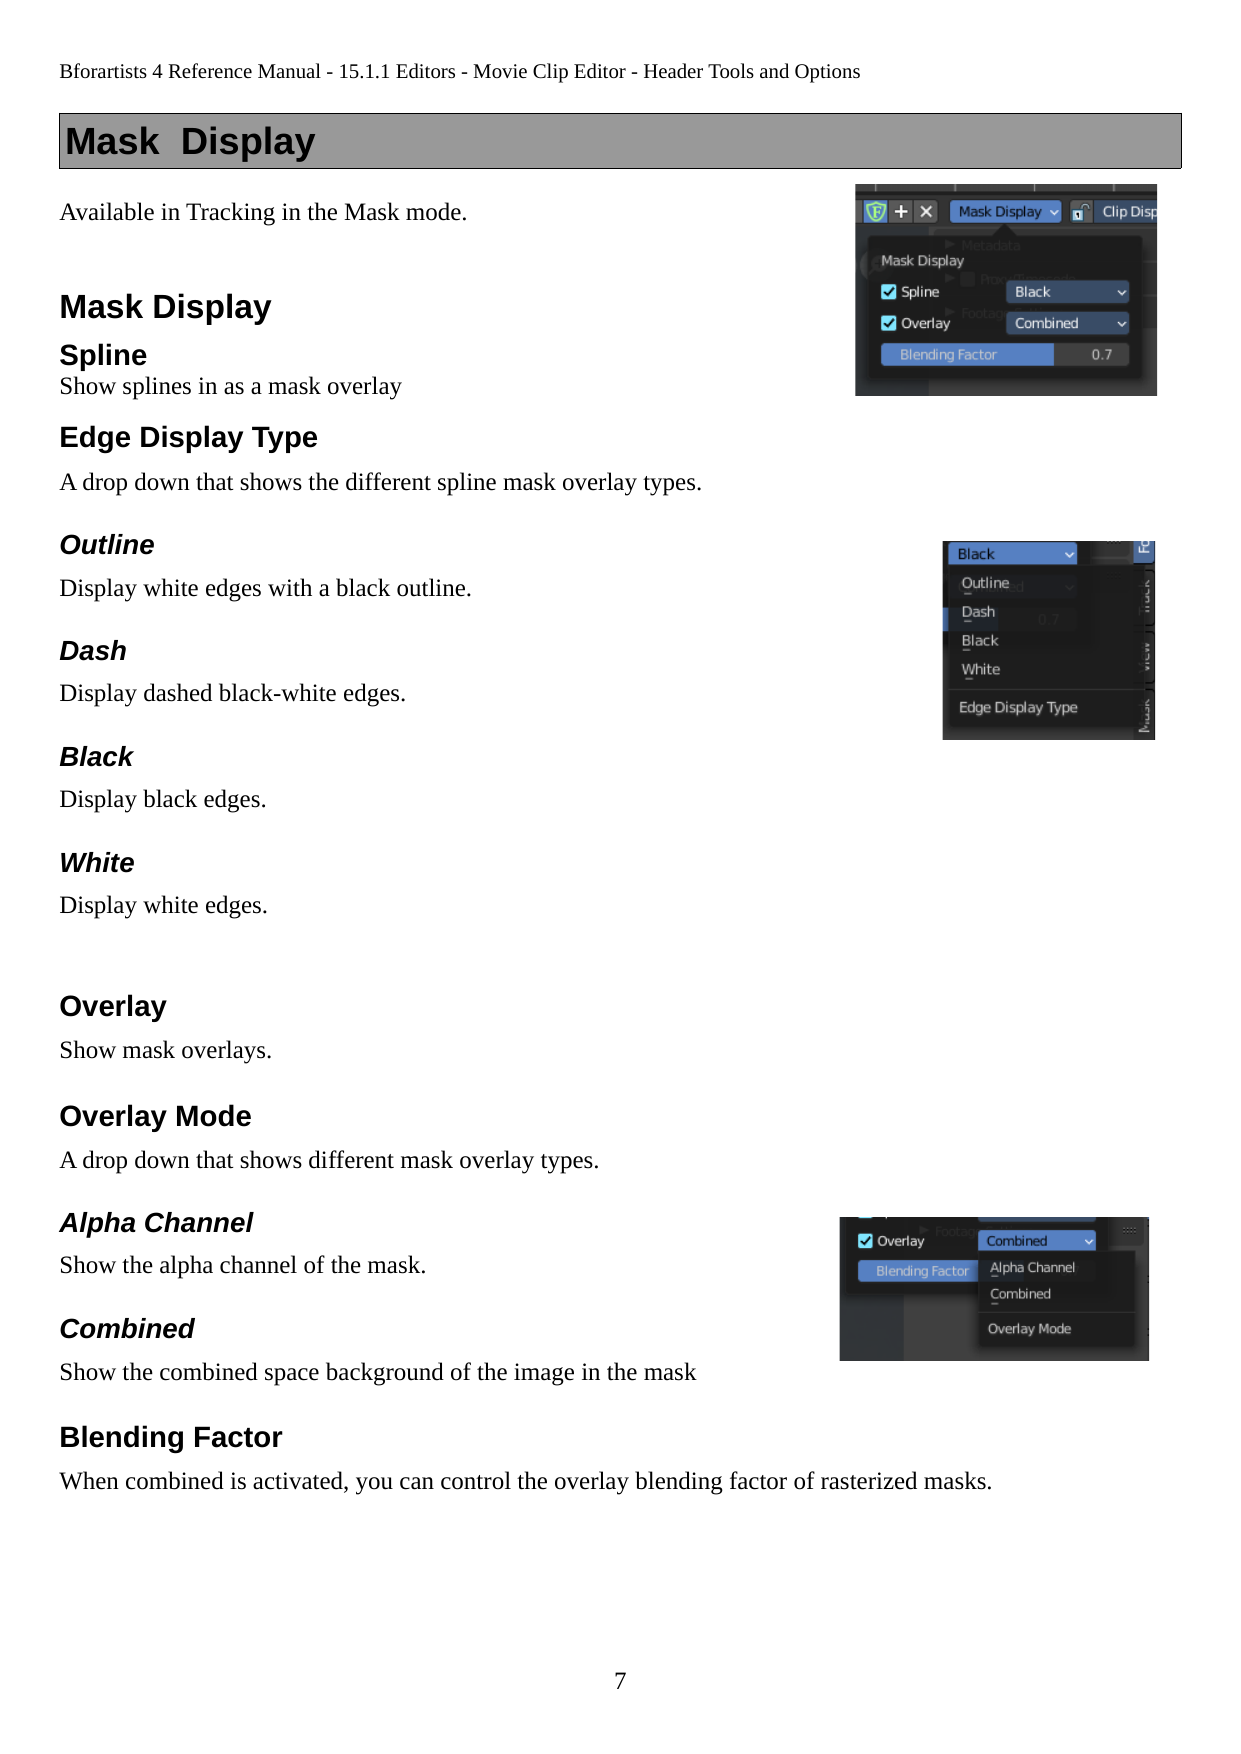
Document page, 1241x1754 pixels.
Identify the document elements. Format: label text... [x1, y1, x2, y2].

text [1156, 678, 1181, 707]
subtitle Combined [59, 1312, 839, 1344]
text When combined is activated, you can control the overlay blending factor of rasterized masks. [59, 1466, 1181, 1495]
picture [839, 1217, 1150, 1361]
subtitle [1150, 1312, 1181, 1344]
text Display white edges. [59, 890, 1181, 919]
subtitle Overlay [59, 988, 1181, 1022]
text Available in Tracking in the Mask mode. [59, 197, 855, 225]
text A drop down that shows different mask overlay types. [59, 1145, 1181, 1173]
subtitle White [59, 846, 1181, 878]
text Display dashed black-white edges. [59, 678, 942, 707]
text Display white edges with a black outline. [59, 573, 942, 601]
text Show mask overlays. [59, 1035, 1181, 1063]
subtitle Spline [59, 338, 855, 371]
table_header Mask Display [60, 114, 1181, 168]
text Display black edges. [59, 784, 1181, 813]
subtitle Edge Display Type [59, 420, 1181, 454]
subtitle Black [59, 740, 1181, 772]
picture [855, 184, 1158, 396]
subtitle [1158, 286, 1181, 325]
subtitle Outline [59, 528, 1181, 560]
subtitle Alpha Channel [59, 1206, 1181, 1238]
subtitle [1158, 338, 1181, 371]
subtitle Overlay Mode [59, 1098, 1181, 1132]
picture [942, 541, 1156, 740]
text [1150, 1251, 1181, 1279]
text Show the combined space background of the image in the mask [59, 1357, 1181, 1385]
subtitle Mask Display [59, 286, 855, 325]
subtitle Blending Factor [59, 1420, 1181, 1454]
subtitle [1156, 634, 1181, 666]
text Show splines in as a mask overlay [59, 371, 1181, 400]
text Show the alpha channel of the mask. [59, 1251, 839, 1279]
subtitle Dash [59, 634, 942, 666]
text A drop down that shows the different spline mask overlay types. [59, 467, 1181, 495]
